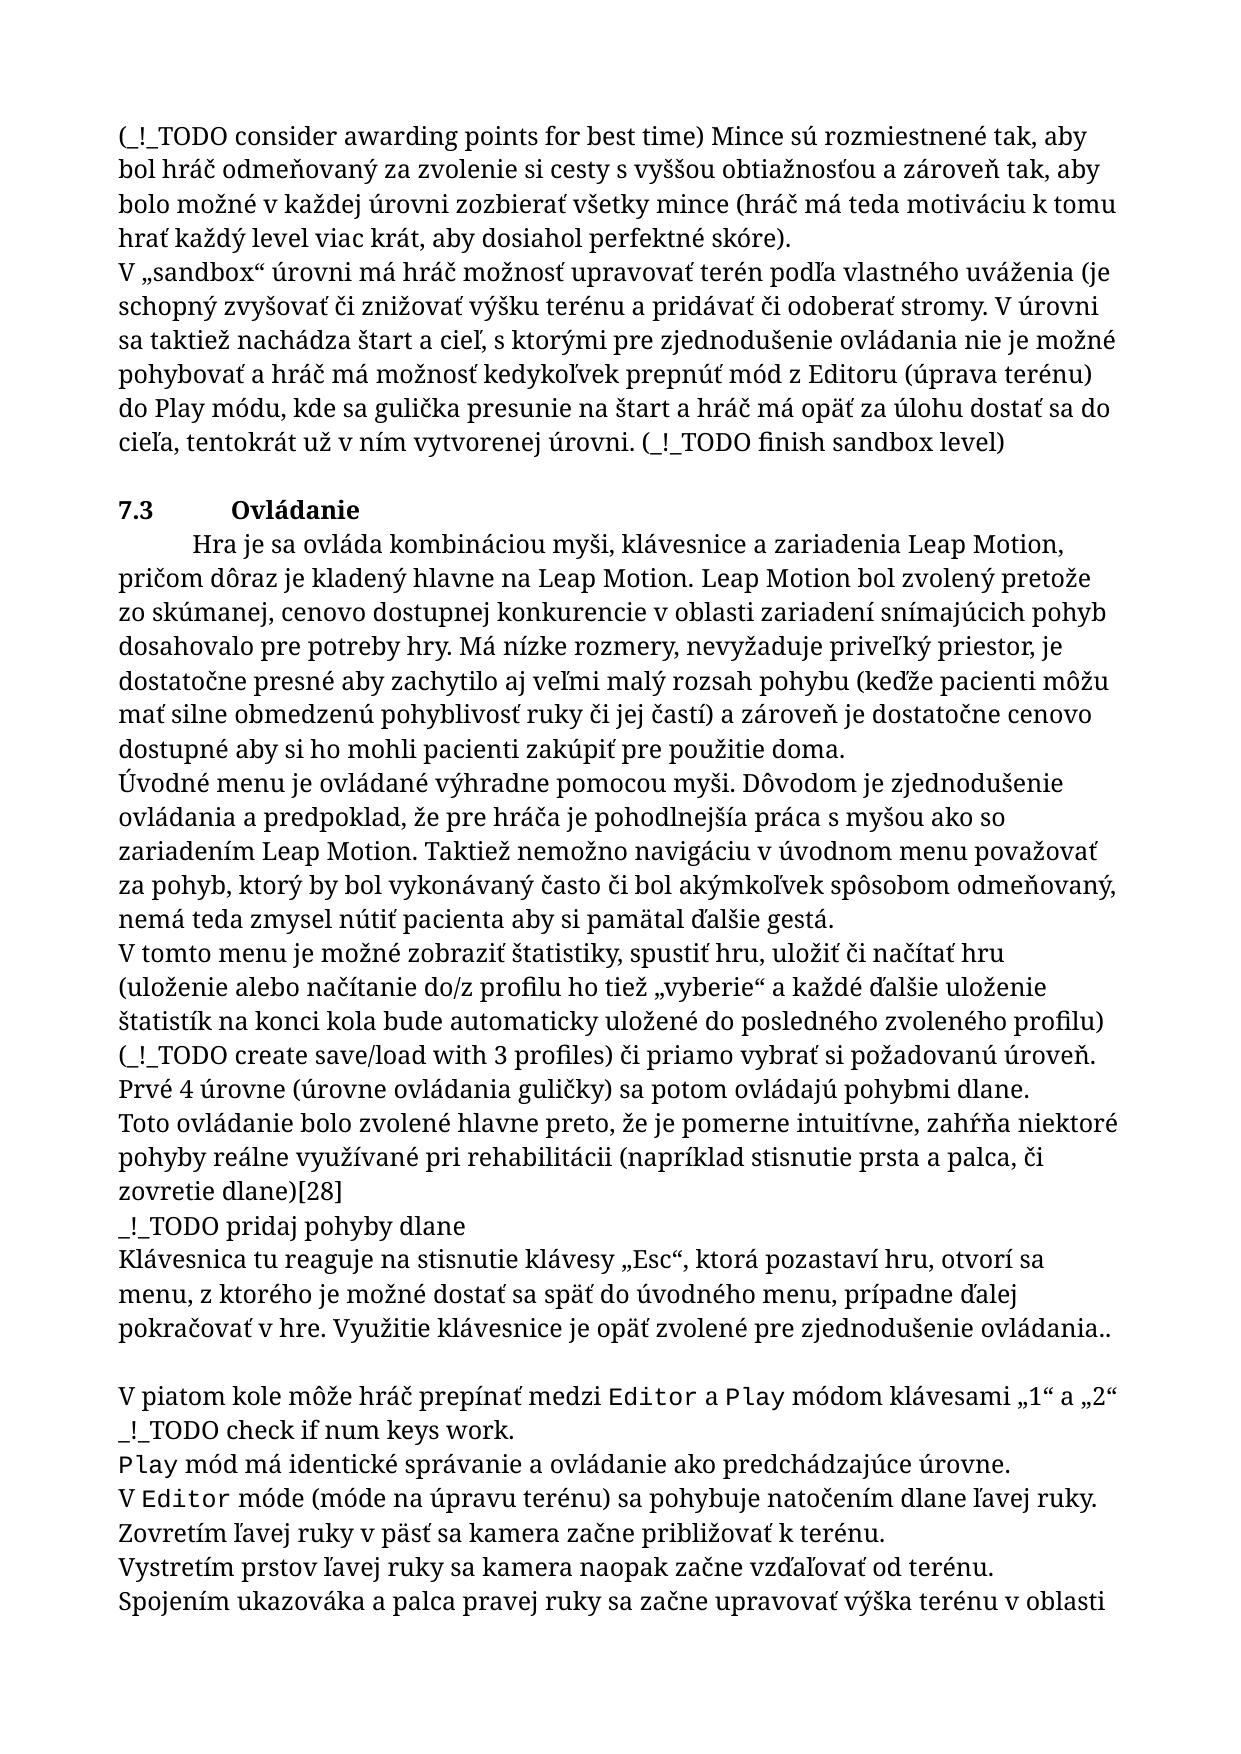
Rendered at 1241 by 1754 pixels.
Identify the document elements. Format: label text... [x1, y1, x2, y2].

text V piatom kole môže hráč prepínať medzi Editor a Play módom klávesami „1“ a „2“ _!_TODO check if num keys work. Play mód má identické správanie a ovládanie ako predchádzajúce úrovne. V Editor móde (móde na úpravu terénu) sa pohybuje natočením dlane ľavej ruky. [118, 1378, 1122, 1515]
text Vystretím prstov ľavej ruky sa kamera naopak začne vzďaľovať od terénu. [118, 1549, 1122, 1583]
text Prvé 4 úrovne (úrovne ovládania guličky) sa potom ovládajú pohybmi dlane. [118, 1072, 1122, 1106]
text Spojením ukazováka a palca pravej ruky sa začne upravovať výška terénu v oblasti [118, 1583, 1122, 1617]
text V tomto menu je možné zobraziť štatistiky, spustiť hru, uložiť či načítať hru (uloženie alebo načítanie do/z profilu ho tiež „vyberie“ a každé ďalšie uloženie štatistík na konci kola bude automaticky uložené do posledného zvoleného profilu)(_!_TODO create save/load with 3 profiles) či priamo vybrať si požadovanú úroveň. [118, 936, 1122, 1072]
text Zovretím ľavej ruky v päsť sa kamera začne približovať k terénu. [118, 1515, 1122, 1549]
list (_!_TODO consider awarding points for best time) Mince sú rozmiestnené tak, aby bol hráč odmeňovaný za zvolenie si cesty s vyššou obtiažnosťou a zároveň tak, aby bolo možné v každej úrovni zozbierať všetky mince (hráč má teda motiváciu k tomu hrať každý level viac krát, aby dosiahol perfektné skóre). V „sandbox“ úrovni má hráč možnosť upravovať terén podľa vlastného uváženia (je schopný zvyšovať či znižovať výšku terénu a pridávať či odoberať stromy. V úrovni sa taktiež nachádza štart a cieľ, s ktorými pre zjednodušenie ovládania nie je možné pohybovať a hráč má možnosť kedykoľvek prepnúť mód z Editoru (úprava terénu) do Play módu, kde sa gulička presunie na štart a hráč má opäť za úlohu dostať sa do cieľa, tentokrát už v ním vytvorenej úrovni. (_!_TODO finish sandbox level) [118, 118, 1122, 459]
text Hra je sa ovláda kombináciou myši, klávesnice a zariadenia Leap Motion, pričom dôraz je kladený hlavne na Leap Motion. Leap Motion bol zvolený pretože zo skúmanej, cenovo dostupnej konkurencie v oblasti zariadení snímajúcich pohyb dosahovalo pre potreby hry. Má nízke rozmery, nevyžaduje priveľký priestor, je dostatočne presné aby zachytilo aj veľmi malý rozsah pohybu (keďže pacienti môžu mať silne obmedzenú pohyblivosť ruky či jej častí) a zároveň je dostatočne cenovo dostupné aby si ho mohli pacienti zakúpiť pre použitie doma. [118, 527, 1122, 765]
text Klávesnica tu reaguje na stisnutie klávesy „Esc“, ktorá pozastaví hru, otvorí sa menu, z ktorého je možné dostať sa späť do úvodného menu, prípadne ďalej pokračovať v hre. Využitie klávesnice je opäť zvolené pre zjednodušenie ovládania.. [118, 1242, 1122, 1378]
text Úvodné menu je ovládané výhradne pomocou myši. Dôvodom je zjednodušenie ovládania a predpoklad, že pre hráča je pohodlnejšía práca s myšou ako so zariadením Leap Motion. Taktiež nemožno navigáciu v úvodnom menu považovať za pohyb, ktorý by bol vykonávaný často či bol akýmkoľvek spôsobom odmeňovaný, nemá teda zmysel nútiť pacienta aby si pamätal ďalšie gestá. [118, 765, 1122, 936]
text Toto ovládanie bolo zvolené hlavne preto, že je pomerne intuitívne, zahŕňa niektoré pohyby reálne využívané pri rehabilitácii (napríklad stisnutie prsta a palca, či zovretie dlane)[28] _!_TODO pridaj pohyby dlane [118, 1106, 1122, 1242]
list Ovládanie [118, 493, 1122, 527]
